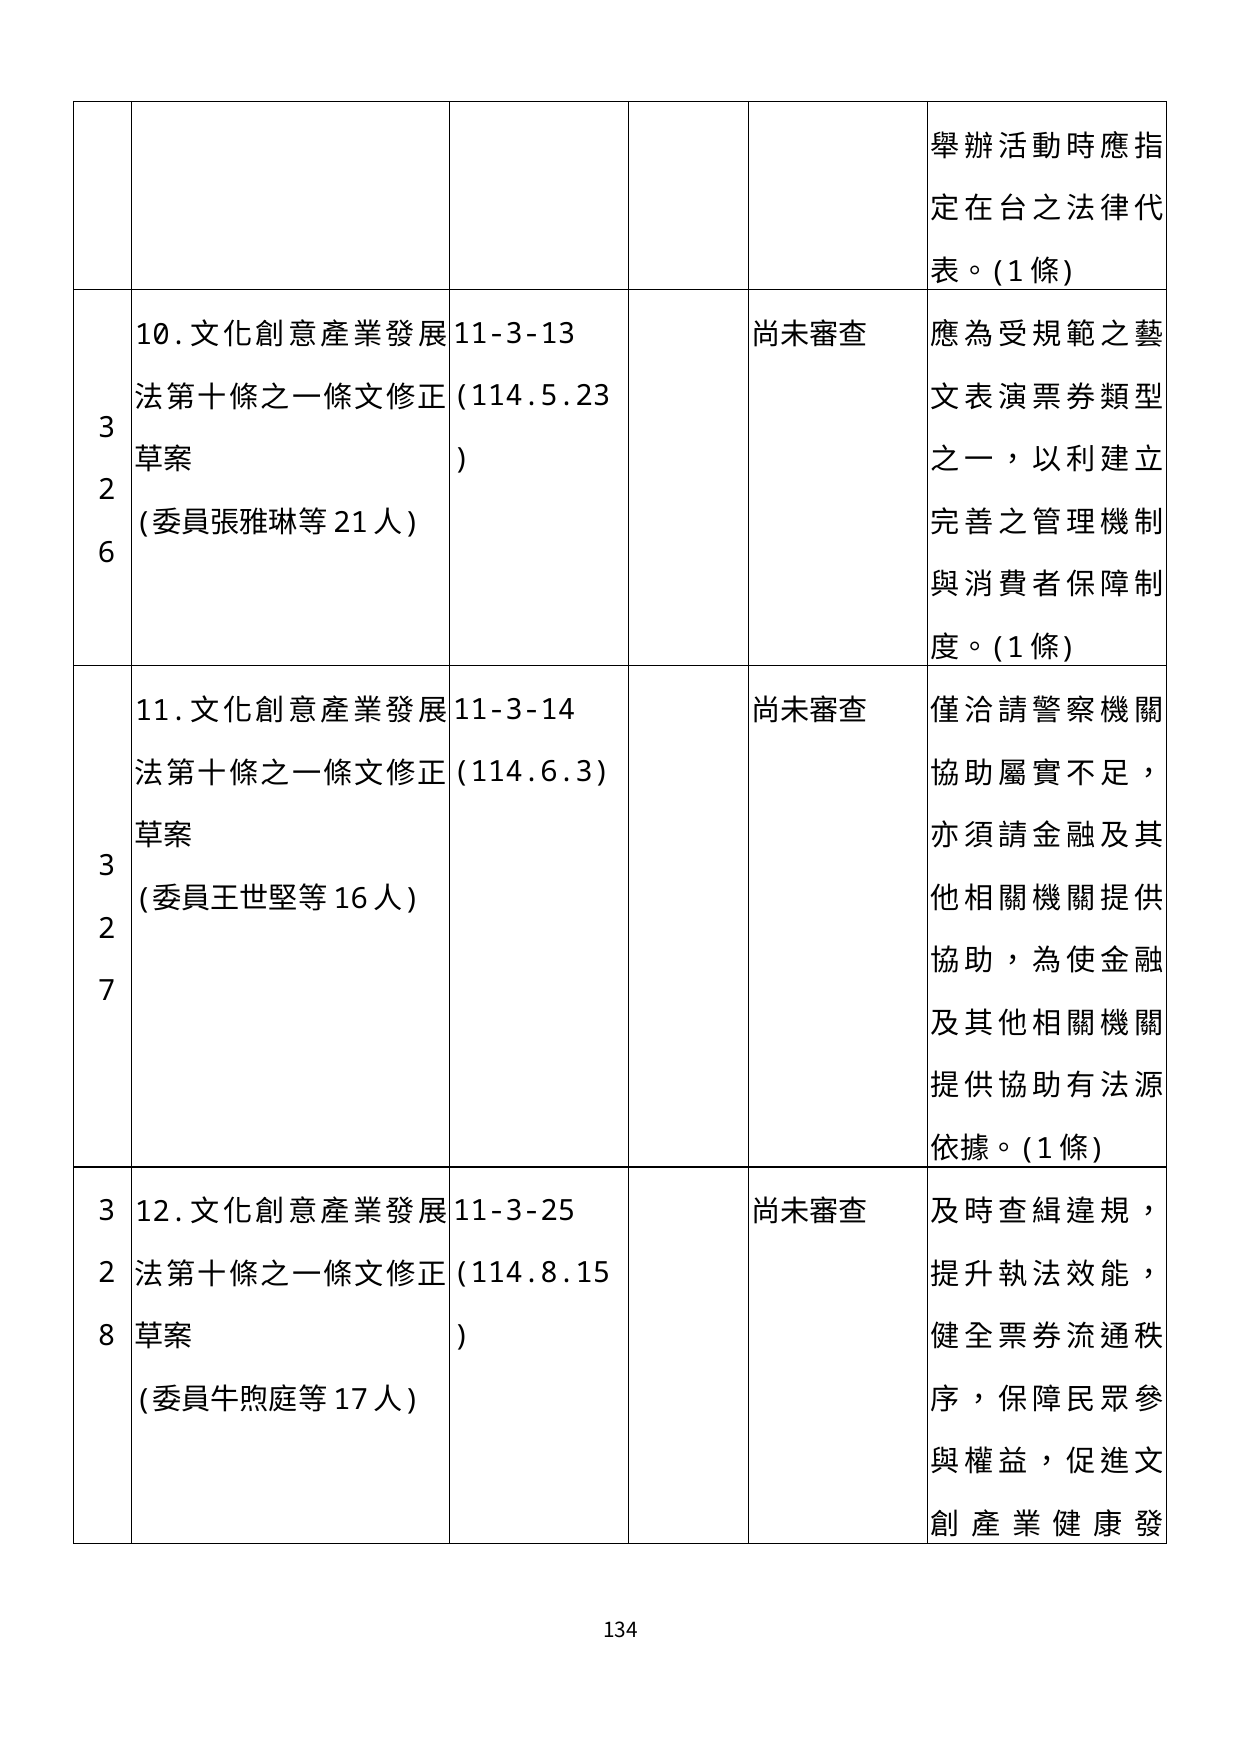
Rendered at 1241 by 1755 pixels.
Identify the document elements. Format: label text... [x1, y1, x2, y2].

table_cell 尚未審查 [749, 290, 927, 665]
table_cell 尚未審查 [749, 1168, 927, 1542]
table_cell 尚未審查 [749, 666, 927, 1166]
table_cell 10.文化創意產業發展法第十條之一條文修正草案 (委員張雅琳等21人) [132, 290, 449, 665]
table_cell [74, 666, 131, 1166]
table_cell [749, 102, 927, 289]
table_cell [629, 102, 748, 289]
table_cell 舉辦活動時應指定在台之法律代表。(1條) [928, 102, 1166, 289]
table_cell 11-3-14 (114.6.3) [450, 666, 628, 1166]
table_cell [74, 1168, 131, 1542]
table_cell [74, 102, 131, 289]
table_cell [629, 290, 748, 665]
table_cell 11.文化創意產業發展法第十條之一條文修正草案 (委員王世堅等16人) [132, 666, 449, 1166]
table_cell 應為受規範之藝文表演票券類型之一，以利建立完善之管理機制與消費者保障制度。(1條) [928, 290, 1166, 665]
table_cell 11-3-13 (114.5.23) [450, 290, 628, 665]
table_cell [629, 1168, 748, 1542]
table_cell [74, 290, 131, 665]
table_cell [450, 102, 628, 289]
table_cell 12.文化創意產業發展法第十條之一條文修正草案 (委員牛煦庭等17人) [132, 1168, 449, 1542]
table_cell [132, 102, 449, 289]
table_cell 11-3-25 (114.8.15) [450, 1168, 628, 1542]
table_cell 及時查緝違規，提升執法效能，健全票券流通秩序，保障民眾參與權益，促進文創產業健康發 [928, 1168, 1166, 1542]
table_cell 僅洽請警察機關協助屬實不足，亦須請金融及其他相關機關提供協助，為使金融及其他相關機關提供協助有法源依據。(1條) [928, 666, 1166, 1166]
table_cell [629, 666, 748, 1166]
